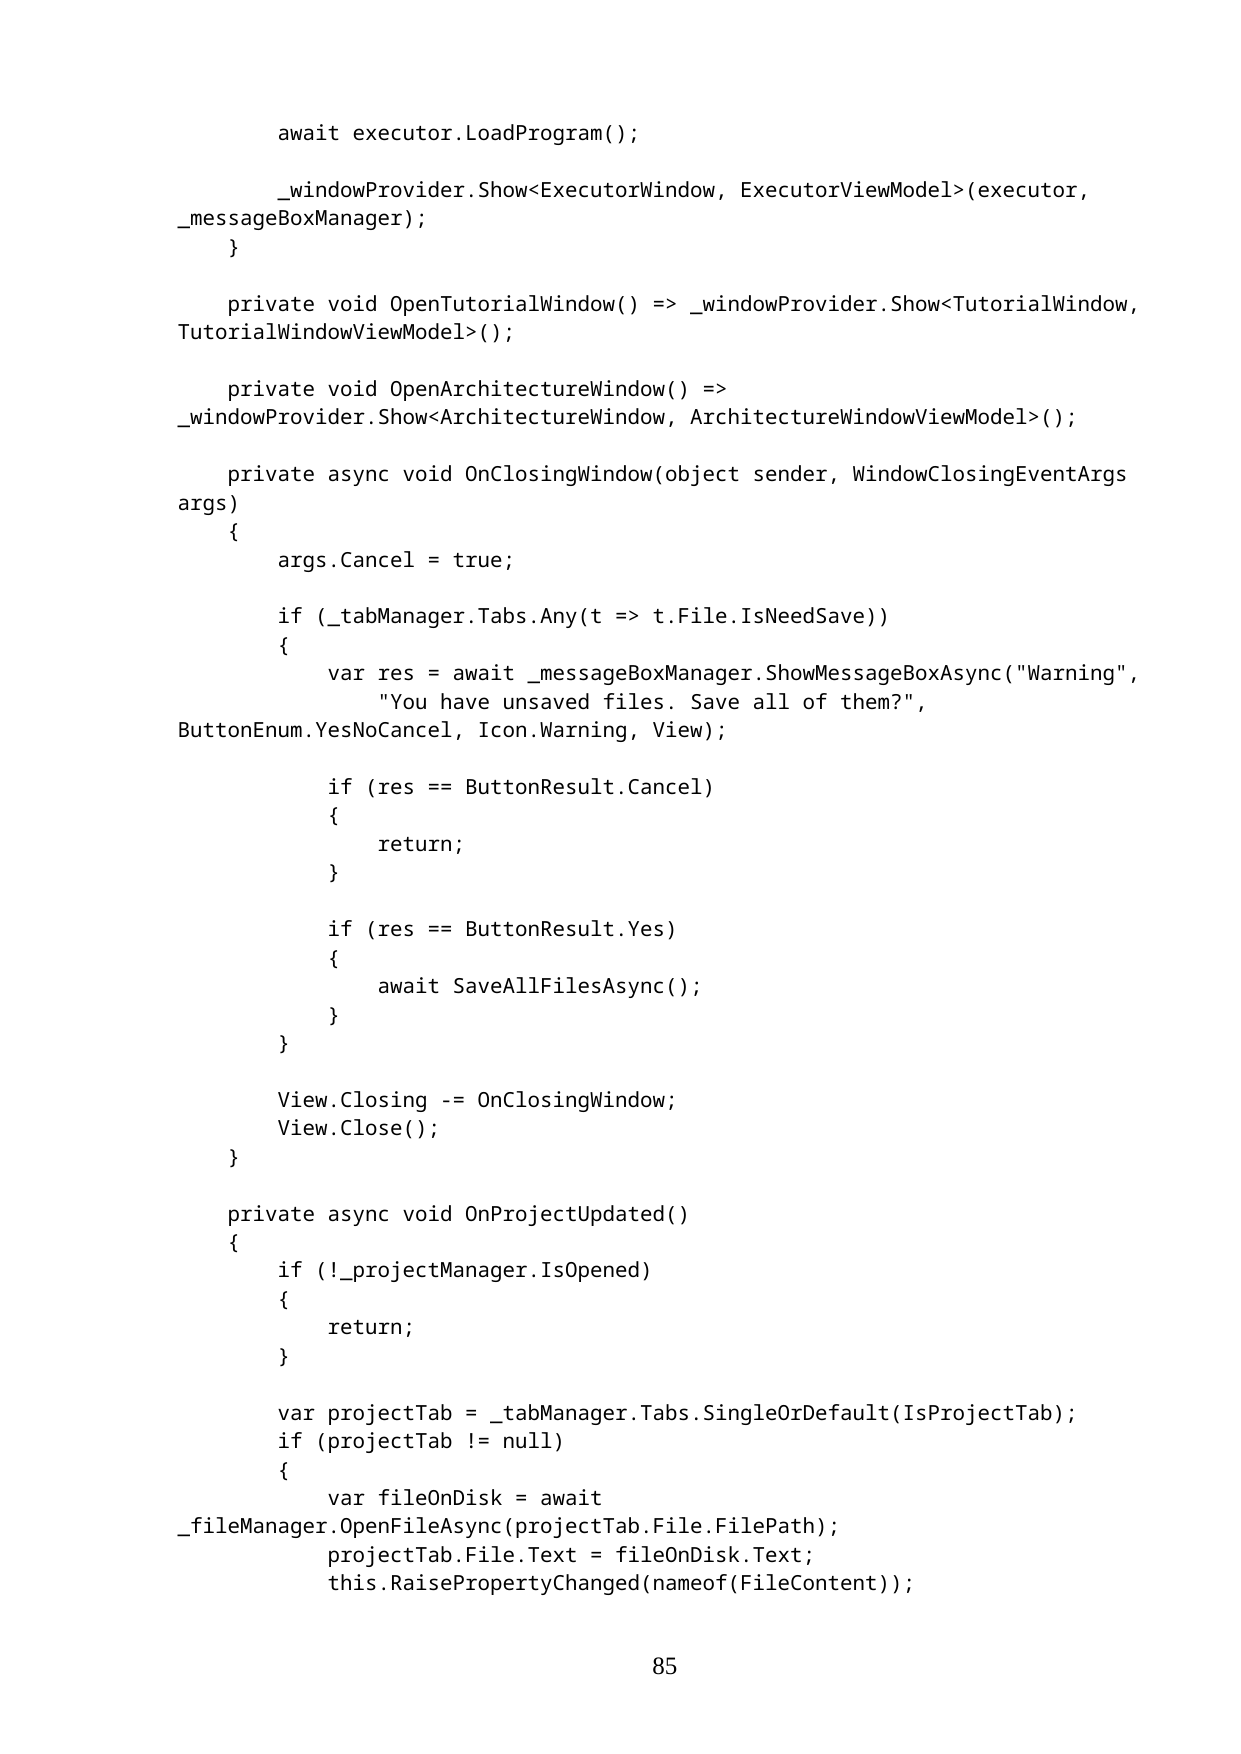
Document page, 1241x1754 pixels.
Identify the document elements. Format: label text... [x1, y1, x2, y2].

table_header await executor.LoadProgram(); _windowProvider.Show<ExecutorWindow, ExecutorViewModel>(executor, _messageBoxManager); } private void OpenTutorialWindow() => _windowProvider.Show<TutorialWindow, TutorialWindowViewModel>(); private void OpenArchitectureWindow() => _windowProvider.Show<ArchitectureWindow, ArchitectureWindowViewModel>(); private async void OnClosingWindow(object sender, WindowClosingEventArgs args) { args.Cancel = true; if (_tabManager.Tabs.Any(t => t.File.IsNeedSave)) { var res = await _messageBoxManager.ShowMessageBoxAsync("Warning", "You have unsaved files. Save all of them?", ButtonEnum.YesNoCancel, Icon.Warning, View); if (res == ButtonResult.Cancel) { return; } if (res == ButtonResult.Yes) { await SaveAllFilesAsync(); } } View.Closing -= OnClosingWindow; View.Close(); } private async void OnProjectUpdated() { if (!_projectManager.IsOpened) { return; } var projectTab = _tabManager.Tabs.SingleOrDefault(IsProjectTab); if (projectTab != null) { var fileOnDisk = await _fileManager.OpenFileAsync(projectTab.File.FilePath); projectTab.File.Text = fileOnDisk.Text; this.RaisePropertyChanged(nameof(FileContent)); [177, 118, 1152, 1597]
